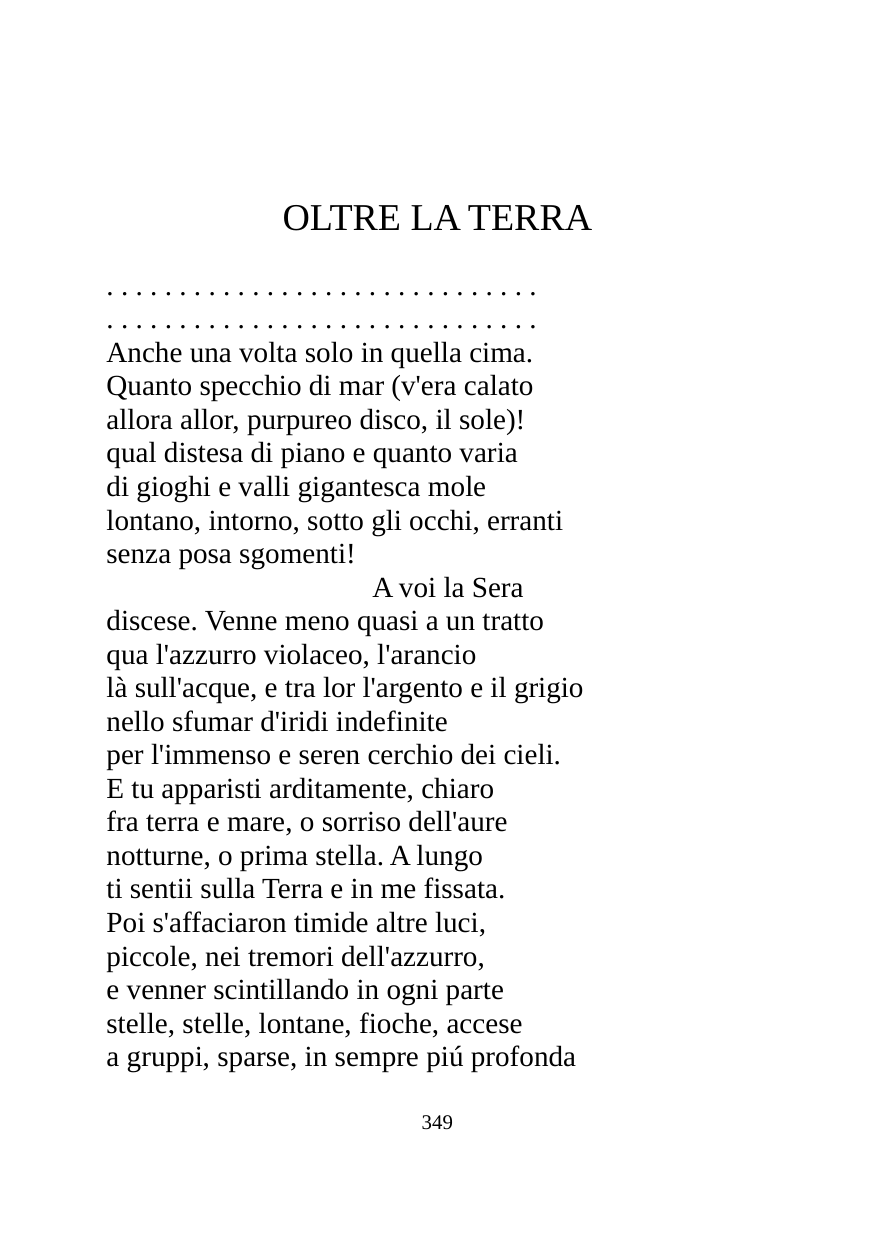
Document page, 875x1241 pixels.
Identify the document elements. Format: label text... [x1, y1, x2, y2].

text . . . . . . . . . . . . . . . . . . . . . . . . . . . . . . . . . . . . . . . . . . . . . . . . . . . . . . . . . . . . Anche una volta solo in quella cima. Quanto specchio di mar (v'era calato allora allor, purpureo disco, il sole)! qual distesa di piano e quanto varia di gioghi e valli gigantesca mole lontano, intorno, sotto gli occhi, erranti senza posa sgomenti! [106, 268, 768, 570]
text A voi la Sera discese. Venne meno quasi a un tratto qua l'azzurro violaceo, l'arancio là sull'acque, e tra lor l'argento e il grigio nello sfumar d'iridi indefinite per l'immenso e seren cerchio dei cieli. E tu apparisti arditamente, chiaro fra terra e mare, o sorriso dell'aure notturne, o prima stella. A lungo ti sentii sulla Terra e in me fissata. Poi s'affaciaron timide altre luci, piccole, nei tremori dell'azzurro, e venner scintillando in ogni parte stelle, stelle, lontane, fioche, accese a gruppi, sparse, in sempre piú profonda [106, 570, 768, 1073]
subtitle OLTRE LA TERRA [106, 195, 768, 238]
